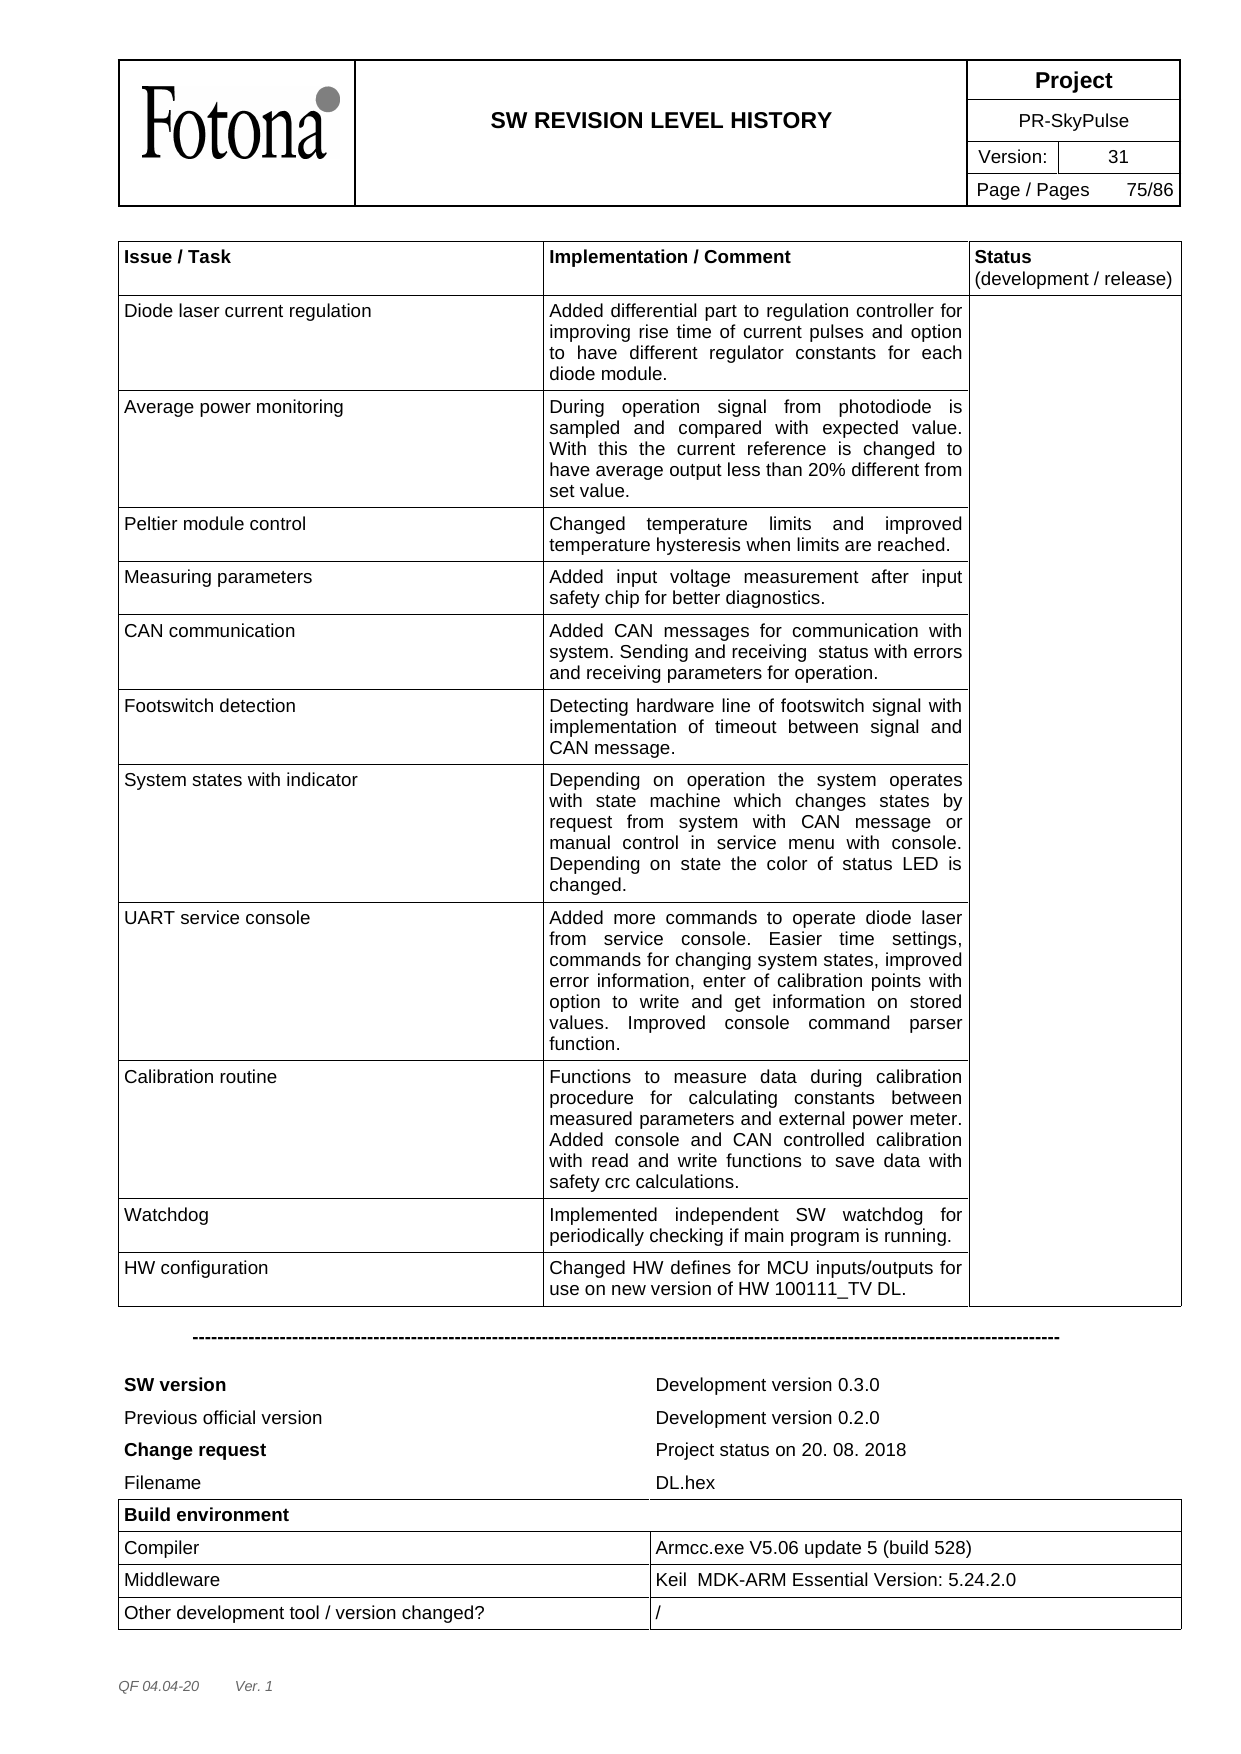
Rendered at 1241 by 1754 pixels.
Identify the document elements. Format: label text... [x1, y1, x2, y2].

table_cell Implemented independent SW watchdog for periodically checking if main program is running. [544, 1199, 968, 1252]
table_cell [970, 296, 1181, 1306]
table_cell Depending on operation the system operates with state machine which changes states by request from system with CAN message or manual control in service menu with console. Depending on state the color of status LED is changed. [544, 765, 968, 902]
table_cell HW configuration [119, 1253, 543, 1306]
table_cell Other development tool / version changed? [119, 1598, 649, 1629]
table_cell UART service console [119, 903, 543, 1060]
table_cell Detecting hardware line of footswitch signal with implementation of timeout between signal and CAN message. [544, 690, 968, 764]
table_cell Peltier module control [119, 508, 543, 561]
table_cell DL.hex [650, 1466, 1181, 1499]
table_cell Diode laser current regulation [119, 296, 543, 390]
text ------------------------------------------------------------------------------------------------------------------------------------------- [118, 1327, 1163, 1348]
table_cell Filename [118, 1466, 649, 1499]
table_cell Added differential part to regulation controller for improving rise time of current pulses and option to have different regulator constants for each diode module. [544, 296, 968, 390]
table_cell Average power monitoring [119, 391, 543, 507]
table_cell Added CAN messages for communication with system. Sending and receiving status with errors and receiving parameters for operation. [544, 615, 968, 689]
table_cell During operation signal from photodiode is sampled and compared with expected value. With this the current reference is changed to have average output less than 20% different from set value. [544, 391, 968, 507]
table_cell Measuring parameters [119, 562, 543, 614]
table_header Issue / Task [119, 242, 543, 295]
table_cell Calibration routine [119, 1061, 543, 1198]
table_cell Keil MDK-ARM Essential Version: 5.24.2.0 [651, 1565, 1181, 1597]
table_cell System states with indicator [119, 765, 543, 902]
table_cell Armcc.exe V5.06 update 5 (build 528) [651, 1532, 1181, 1564]
table_cell Middleware [119, 1565, 649, 1597]
table_cell Functions to measure data during calibration procedure for calculating constants between measured parameters and external power meter. Added console and CAN controlled calibration with read and write functions to save data with safety crc calculations. [544, 1061, 968, 1198]
table_cell Previous official version [118, 1401, 649, 1434]
table_cell Project status on 20. 08. 2018 [650, 1434, 1181, 1466]
table_header SW version [118, 1369, 649, 1401]
table_cell Development version 0.2.0 [650, 1401, 1181, 1434]
table_header Development version 0.3.0 [650, 1369, 1181, 1401]
table_cell Changed HW defines for MCU inputs/outputs for use on new version of HW 100111_TV DL. [544, 1253, 968, 1306]
table_cell Footswitch detection [119, 690, 543, 764]
table_header Implementation / Comment [544, 242, 968, 295]
table_cell Added input voltage measurement after input safety chip for better diagnostics. [544, 562, 968, 614]
table_header Status (development / release) [970, 242, 1181, 295]
table_cell Compiler [119, 1532, 649, 1564]
table_cell Build environment [119, 1500, 1181, 1531]
table_cell Change request [118, 1434, 649, 1466]
table_cell Added more commands to operate diode laser from service console. Easier time settings, commands for changing system states, improved error information, enter of calibration points with option to write and get information on stored values. Improved console command parser function. [544, 903, 968, 1060]
table_cell CAN communication [119, 615, 543, 689]
table_cell / [651, 1598, 1181, 1629]
table_cell Changed temperature limits and improved temperature hysteresis when limits are reached. [544, 508, 968, 561]
table_cell Watchdog [119, 1199, 543, 1252]
